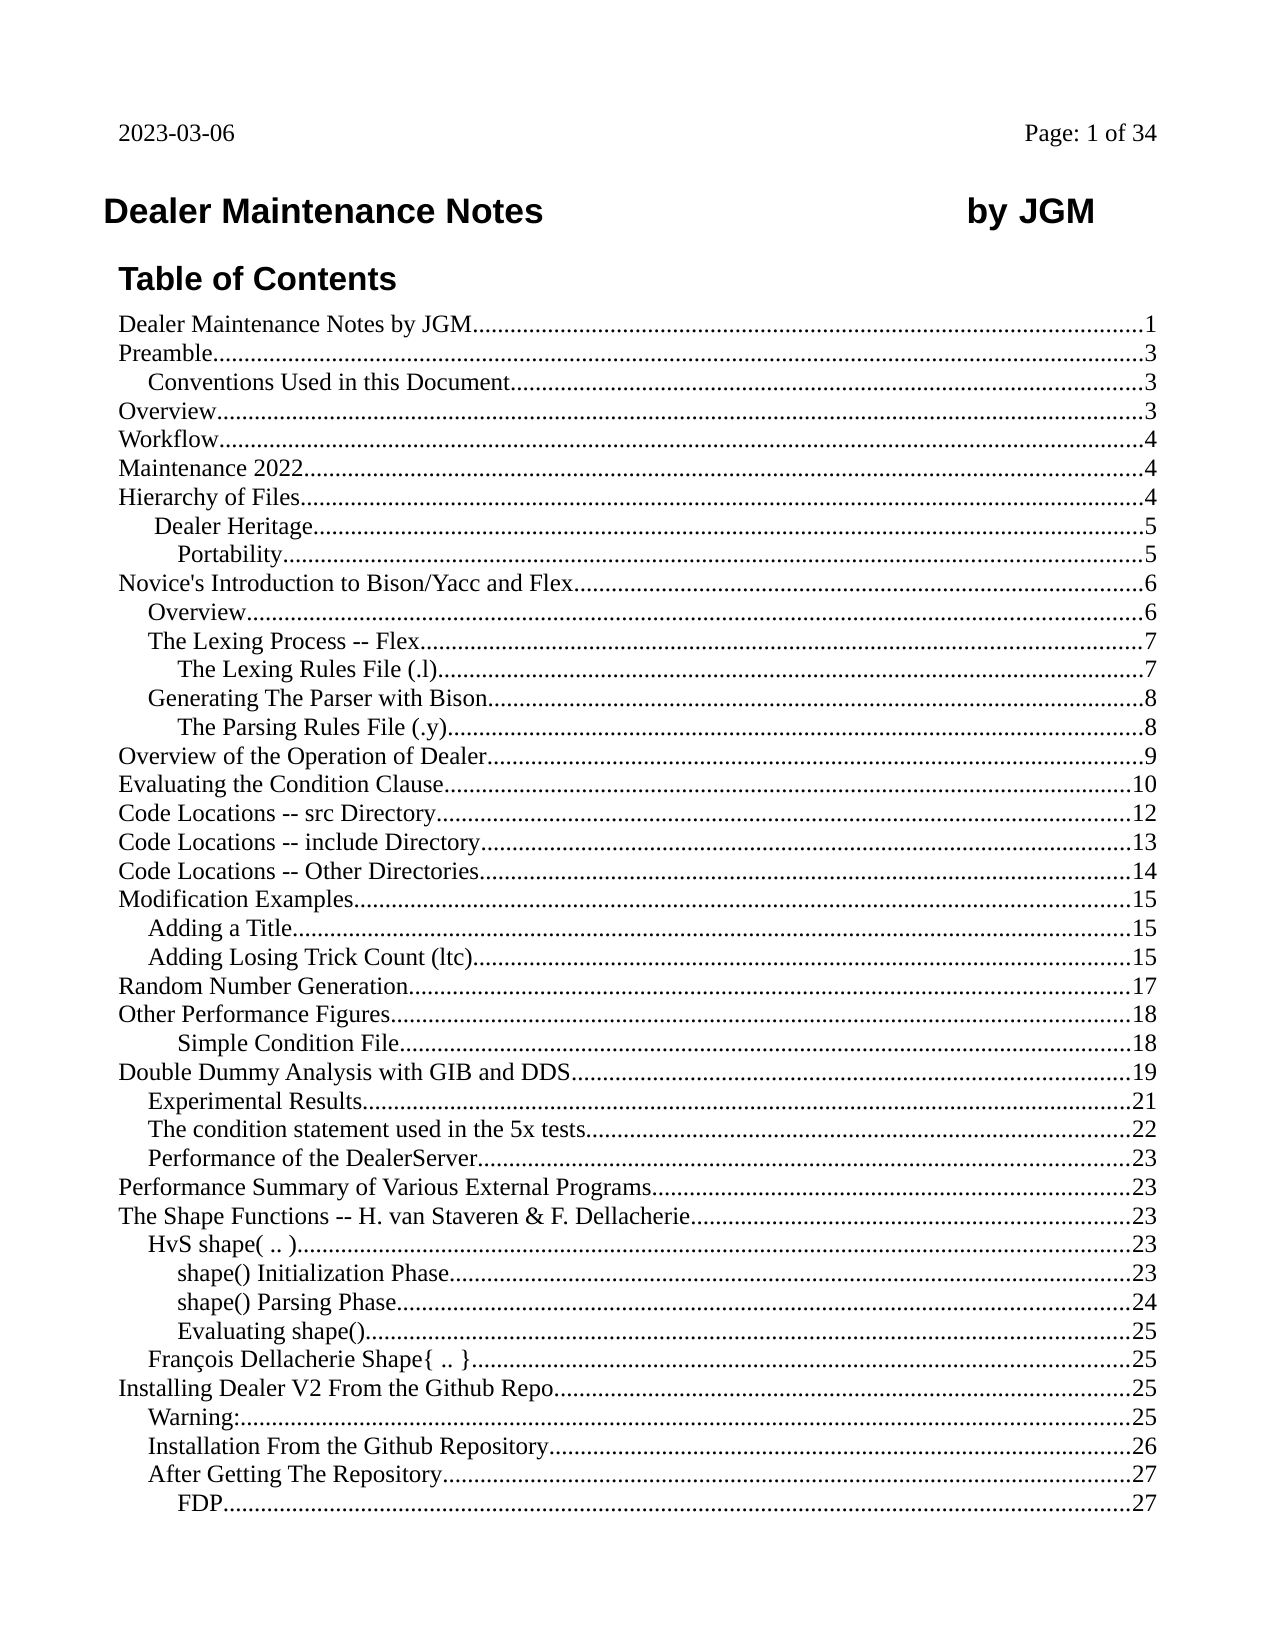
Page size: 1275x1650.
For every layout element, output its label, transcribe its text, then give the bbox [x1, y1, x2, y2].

text Dealer Maintenance Notes by JGM 1 [118, 309, 1157, 338]
text shape() Initialization Phase 23 [177, 1258, 1157, 1287]
text Warning: 25 [148, 1402, 1157, 1431]
text Overview 6 [148, 597, 1157, 626]
text After Getting The Repository 27 [148, 1459, 1157, 1488]
text Conventions Used in this Document 3 [148, 367, 1157, 396]
text shape() Parsing Phase 24 [177, 1287, 1157, 1316]
text The condition statement used in the 5x tests 22 [148, 1114, 1157, 1143]
text Performance Summary of Various External Programs 23 [118, 1172, 1157, 1201]
text Simple Condition File 18 [177, 1028, 1157, 1057]
text The Lexing Rules File (.l) 7 [177, 654, 1157, 683]
text Portability 5 [177, 539, 1157, 568]
text Dealer Heritage 5 [148, 511, 1157, 539]
subtitle Dealer Maintenance Notes by JGM [103, 190, 1157, 231]
text Workflow 4 [118, 424, 1157, 453]
text Code Locations -- src Directory 12 [118, 798, 1157, 827]
subtitle Table of Contents [118, 259, 1157, 297]
text Double Dummy Analysis with GIB and DDS 19 [118, 1057, 1157, 1086]
text Novice's Introduction to Bison/Yacc and Flex 6 [118, 568, 1157, 597]
text Generating The Parser with Bison 8 [148, 683, 1157, 712]
text Overview of the Operation of Dealer 9 [118, 741, 1157, 769]
text Evaluating shape() 25 [177, 1316, 1157, 1344]
text Adding a Title. 15 [148, 913, 1157, 942]
text The Lexing Process -- Flex 7 [148, 626, 1157, 654]
text Random Number Generation 17 [118, 971, 1157, 999]
text Other Performance Figures 18 [118, 999, 1157, 1028]
text Adding Losing Trick Count (ltc) 15 [148, 942, 1157, 971]
text The Shape Functions -- H. van Staveren & F. Dellacherie 23 [118, 1201, 1157, 1229]
text Evaluating the Condition Clause 10 [118, 769, 1157, 798]
text Code Locations -- Other Directories 14 [118, 856, 1157, 884]
text HvS shape( .. ) 23 [148, 1229, 1157, 1258]
text Modification Examples 15 [118, 884, 1157, 913]
text Code Locations -- include Directory 13 [118, 827, 1157, 856]
text Installing Dealer V2 From the Github Repo. 25 [118, 1373, 1157, 1402]
text Performance of the DealerServer 23 [148, 1143, 1157, 1172]
text François Dellacherie Shape{ .. } 25 [148, 1344, 1157, 1373]
text The Parsing Rules File (.y) 8 [177, 712, 1157, 741]
text Hierarchy of Files 4 [118, 482, 1157, 511]
text Experimental Results. 21 [148, 1086, 1157, 1114]
text Preamble 3 [118, 338, 1157, 367]
text Maintenance 2022 4 [118, 453, 1157, 482]
text Overview 3 [118, 396, 1157, 424]
text Installation From the Github Repository 26 [148, 1431, 1157, 1459]
text FDP 27 [177, 1488, 1157, 1517]
